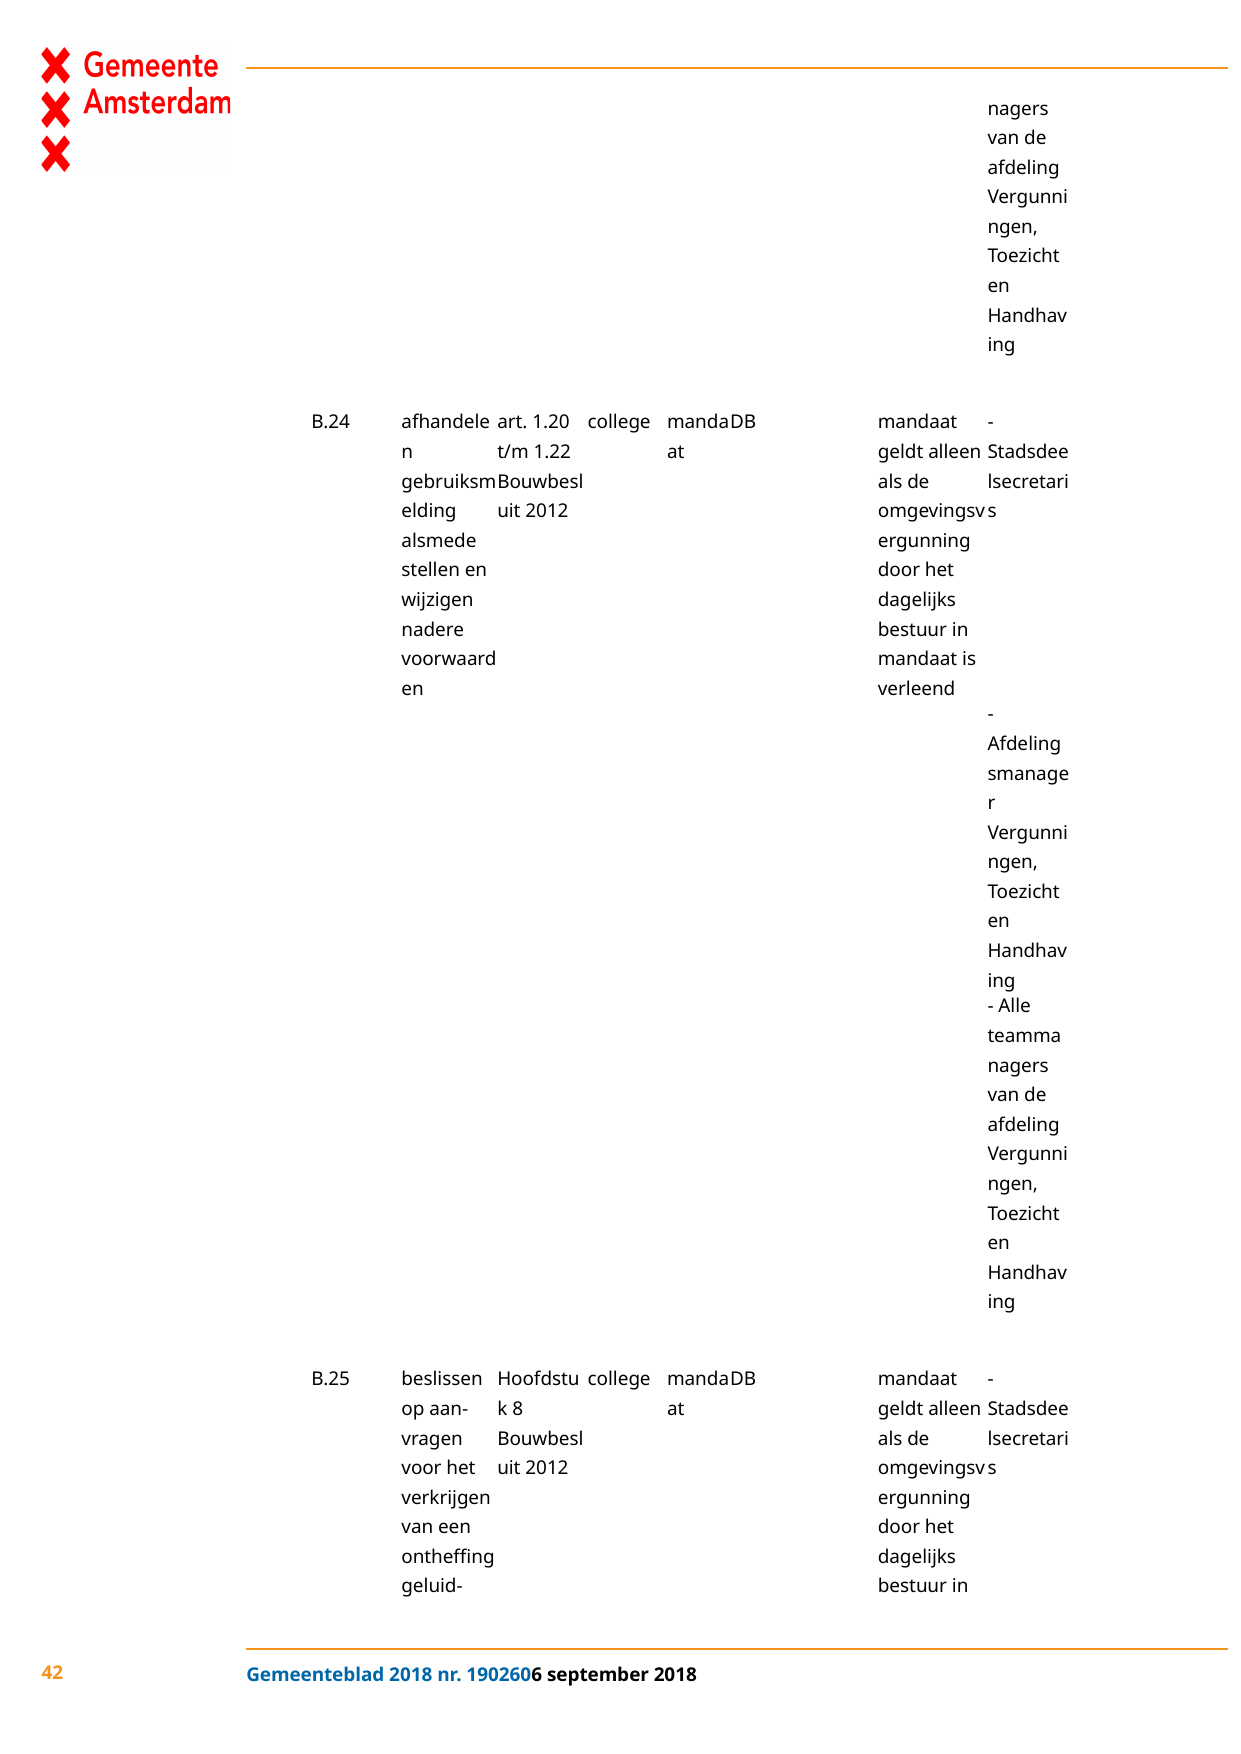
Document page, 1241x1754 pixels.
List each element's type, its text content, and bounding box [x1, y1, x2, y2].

table_cell DB [730, 409, 878, 701]
table_cell nagers van de afdeling Vergunningen, Toezicht en Handhaving [987, 95, 1069, 357]
table_cell [311, 383, 401, 409]
table_cell - Afdelingsmanager Vergunningen, Toezicht en Handhaving [987, 701, 1069, 993]
table_cell [248, 1366, 311, 1598]
table_cell [497, 1314, 587, 1340]
table_cell [730, 357, 878, 383]
table_cell - Stadsdeelsecretaris [987, 409, 1069, 701]
table_cell [878, 1314, 987, 1340]
table_cell [401, 95, 497, 357]
table_cell art. 1.20 t/m 1.22 Bouwbesluit 2012 [497, 409, 587, 701]
table_cell [730, 95, 878, 357]
table_cell [401, 383, 497, 409]
table_cell mandaat [667, 409, 730, 701]
table_cell [401, 701, 497, 993]
table_cell [878, 95, 987, 357]
table_cell [588, 383, 667, 409]
table_cell [667, 701, 730, 993]
table_cell [248, 95, 311, 357]
table_cell [497, 357, 587, 383]
table_cell [730, 993, 878, 1314]
table_cell [1069, 409, 1152, 701]
table_cell [588, 993, 667, 1314]
table_cell B.25 [311, 1366, 401, 1598]
table_cell [1069, 357, 1152, 383]
table_cell [667, 1340, 730, 1366]
table_cell [667, 383, 730, 409]
table_cell mandaat geldt alleen als de omgevingsvergunning door het dagelijks bestuur in mandaat is verleend [878, 409, 987, 701]
table_cell [730, 701, 878, 993]
table_cell [497, 95, 587, 357]
picture [41, 47, 231, 172]
table_cell DB [730, 1366, 878, 1598]
table_cell [401, 1314, 497, 1340]
table_cell [311, 701, 401, 993]
table_cell [248, 701, 311, 993]
table_cell [311, 1314, 401, 1340]
table_cell [987, 1314, 1069, 1340]
table_cell [987, 383, 1069, 409]
table_cell [248, 409, 311, 701]
table_cell [730, 1314, 878, 1340]
table_cell [401, 1340, 497, 1366]
table_cell [987, 357, 1069, 383]
table_cell [1069, 1366, 1152, 1598]
table_cell [311, 993, 401, 1314]
table_cell [878, 701, 987, 993]
table_cell [667, 1314, 730, 1340]
table_cell [497, 1340, 587, 1366]
table_cell [248, 993, 311, 1314]
table_cell [311, 1340, 401, 1366]
table_cell [667, 95, 730, 357]
table_cell [1069, 95, 1152, 357]
table_cell [311, 95, 401, 357]
table_cell beslissen op aan-vragen voor het verkrijgen van een ontheffing geluid- [401, 1366, 497, 1598]
table_cell [730, 1340, 878, 1366]
table_cell [987, 1340, 1069, 1366]
table_cell [401, 357, 497, 383]
table_cell [311, 357, 401, 383]
table_cell [248, 1340, 311, 1366]
table_cell [588, 701, 667, 993]
table_cell mandaat [667, 1366, 730, 1598]
table_cell college [588, 409, 667, 701]
table_cell [497, 383, 587, 409]
table_cell afhandelen gebruiksmelding alsmede stellen en wijzigen nadere voorwaarden [401, 409, 497, 701]
table_cell [588, 357, 667, 383]
table_cell [667, 357, 730, 383]
table_cell [588, 1314, 667, 1340]
table_cell [497, 701, 587, 993]
table_cell [1069, 701, 1152, 993]
table_cell [248, 1314, 311, 1340]
table_cell - Stadsdeelsecretaris [987, 1366, 1069, 1598]
table_cell [1069, 993, 1152, 1314]
table_cell [588, 1340, 667, 1366]
table_cell [497, 993, 587, 1314]
table_cell [248, 357, 311, 383]
table_cell [878, 383, 987, 409]
table_cell mandaat geldt alleen als de omgevingsvergunning door het dagelijks bestuur in [878, 1366, 987, 1598]
table_cell [878, 993, 987, 1314]
table_cell [667, 993, 730, 1314]
table_cell [730, 383, 878, 409]
table_cell [401, 993, 497, 1314]
table_cell college [588, 1366, 667, 1598]
table_cell [878, 1340, 987, 1366]
table_cell B.24 [311, 409, 401, 701]
table_cell - Alle teammanagers van de afdeling Vergunningen, Toezicht en Handhaving [987, 993, 1069, 1314]
table_cell [248, 383, 311, 409]
table_cell Hoofdstuk 8 Bouwbesluit 2012 [497, 1366, 587, 1598]
table_cell [878, 357, 987, 383]
table_cell [1069, 1314, 1152, 1340]
table_cell [588, 95, 667, 357]
